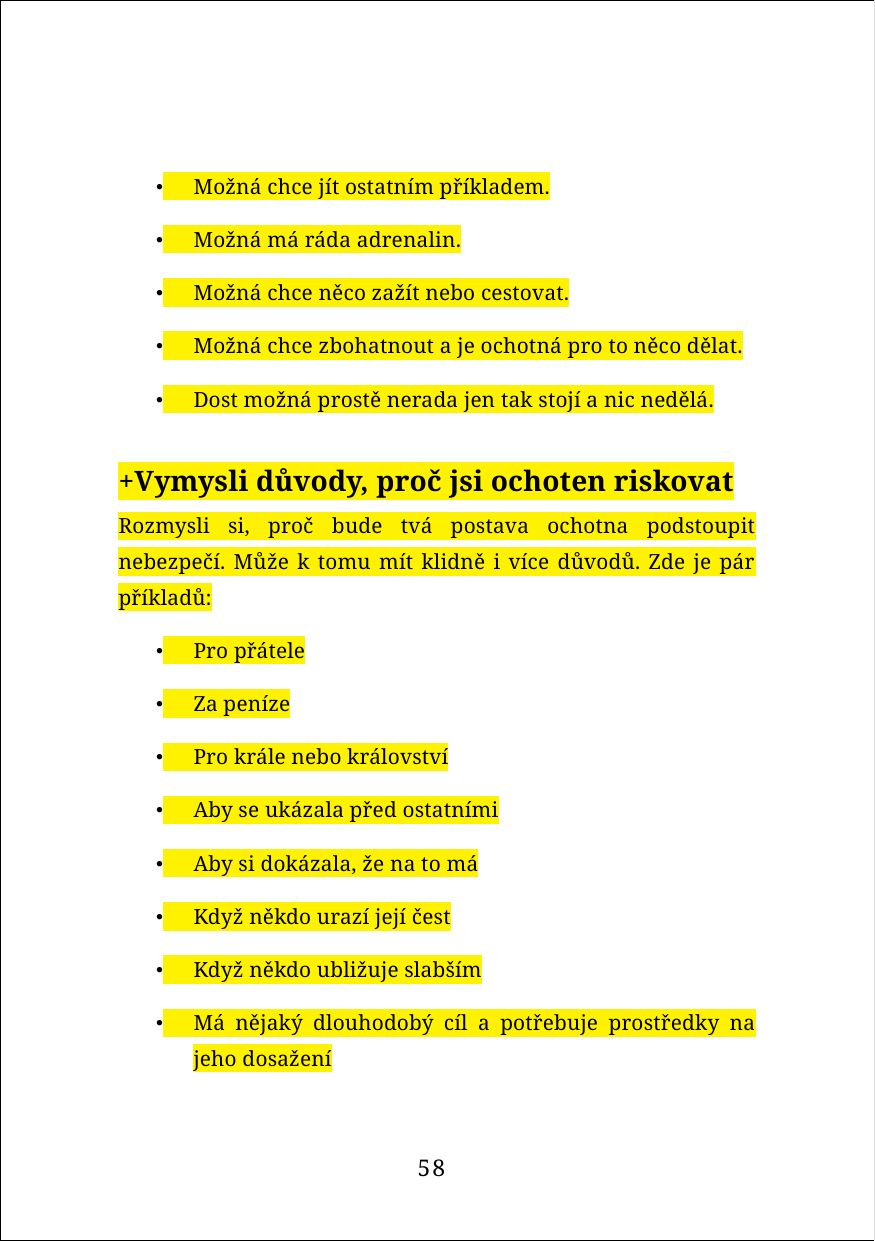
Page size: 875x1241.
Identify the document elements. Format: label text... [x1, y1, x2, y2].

list Dost možná prostě nerada jen tak stojí a nic nedělá. [156, 385, 756, 413]
list Když někdo ubližuje slabším [156, 955, 756, 984]
list Pro krále nebo království [156, 742, 756, 771]
list Možná chce něco zažít nebo cestovat. [156, 278, 756, 307]
list Aby se ukázala před ostatními [156, 796, 756, 824]
list Když někdo urazí její čest [156, 902, 756, 931]
list Možná chce jít ostatním příkladem. [156, 172, 756, 200]
subtitle +Vymysli důvody, proč jsi ochoten riskovat [118, 462, 756, 500]
list Za peníze [156, 689, 756, 718]
list Má nějaký dlouhodobý cíl a potřebuje prostředky na jeho dosažení [156, 1008, 756, 1072]
list Možná má ráda adrenalin. [156, 225, 756, 253]
list Pro přátele [156, 636, 756, 664]
list Možná chce zbohatnout a je ochotná pro to něco dělat. [156, 331, 756, 360]
text Rozmysli si, proč bude tvá postava ochotna podstoupit nebezpečí. Může k tomu mít klidně i více důvodů. Zde je pár příkladů: [118, 512, 756, 611]
list Aby si dokázala, že na to má [156, 849, 756, 877]
